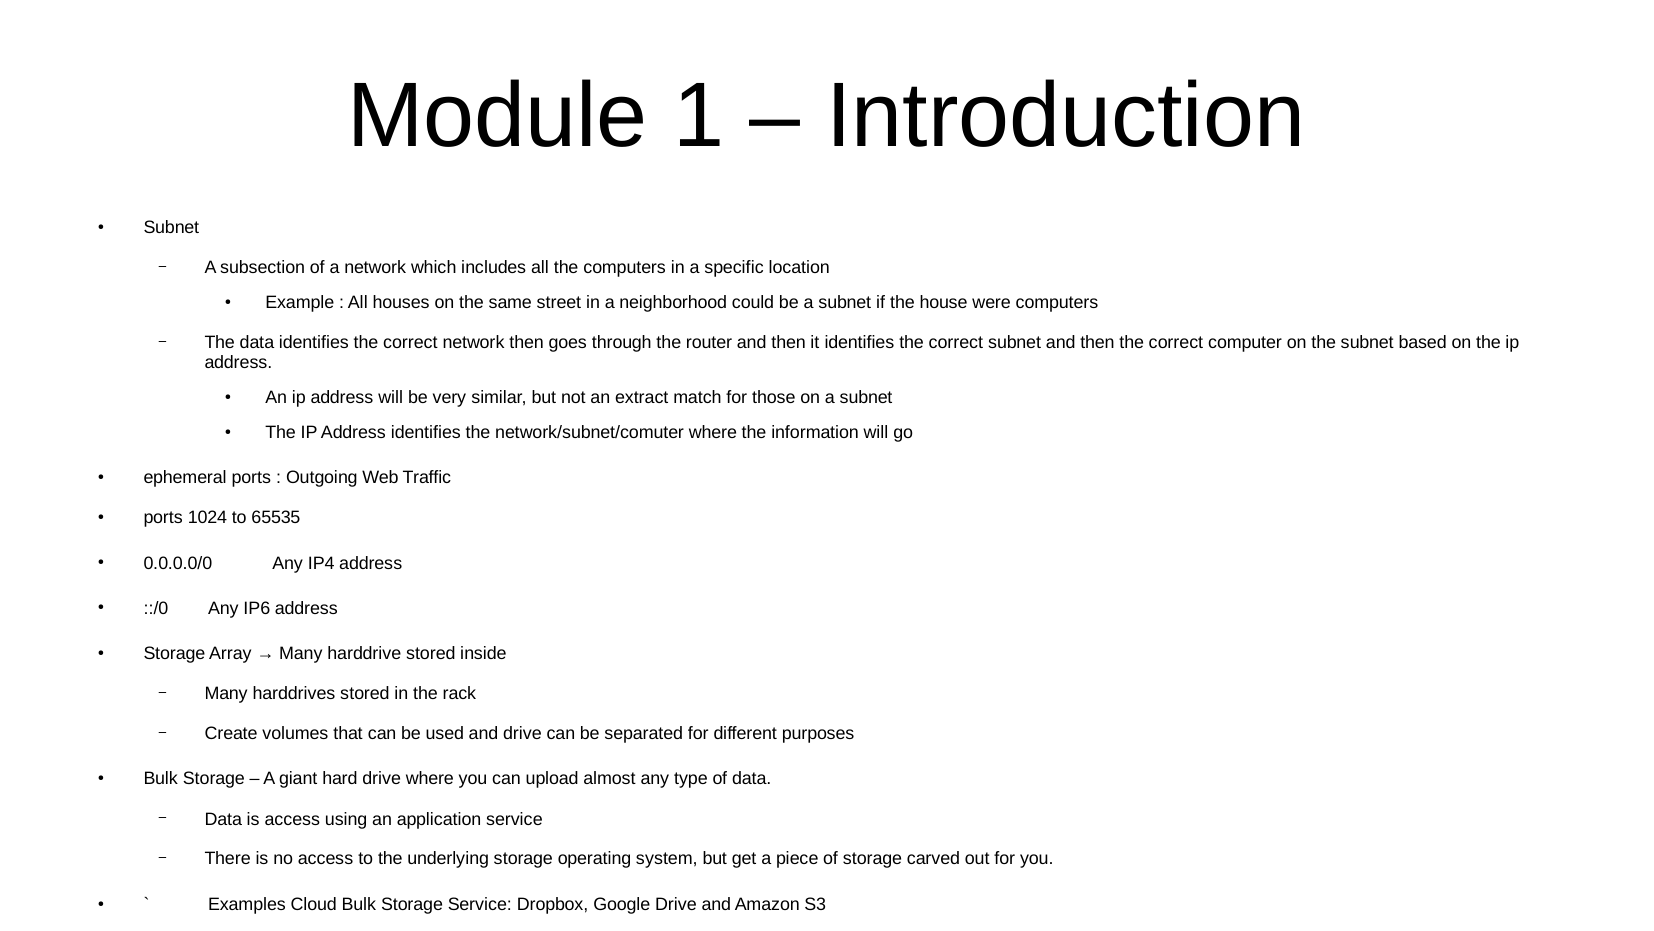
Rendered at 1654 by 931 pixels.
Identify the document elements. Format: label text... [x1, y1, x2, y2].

title Module 1 – Introduction [82, 37, 1571, 193]
list Subnet A subsection of a network which includes all the computers in a specific location Example : All houses on the same street in a neighborhood could be a subnet if the house were computers The data identifies the correct network then goes through the router and then it identifies the correct subnet and then the correct computer on the subnet based on the ip address. An ip address will be very similar, but not an extract match for those on a subnet The IP Address identifies the network/subnet/comuter where the information will go ephemeral ports : Outgoing Web Traffic ports 1024 to 65535 0.0.0.0/0 Any IP4 address ::/0 Any IP6 address Storage Array → Many harddrive stored inside Many harddrives stored in the rack Create volumes that can be used and drive can be separated for different purposes Bulk Storage – A giant hard drive where you can upload almost any type of data. Data is access using an application service There is no access to the underlying storage operating system, but get a piece of storage carved out for you. ` Examples Cloud Bulk Storage Service: Dropbox, Google Drive and Amazon S3 [82, 217, 1571, 916]
